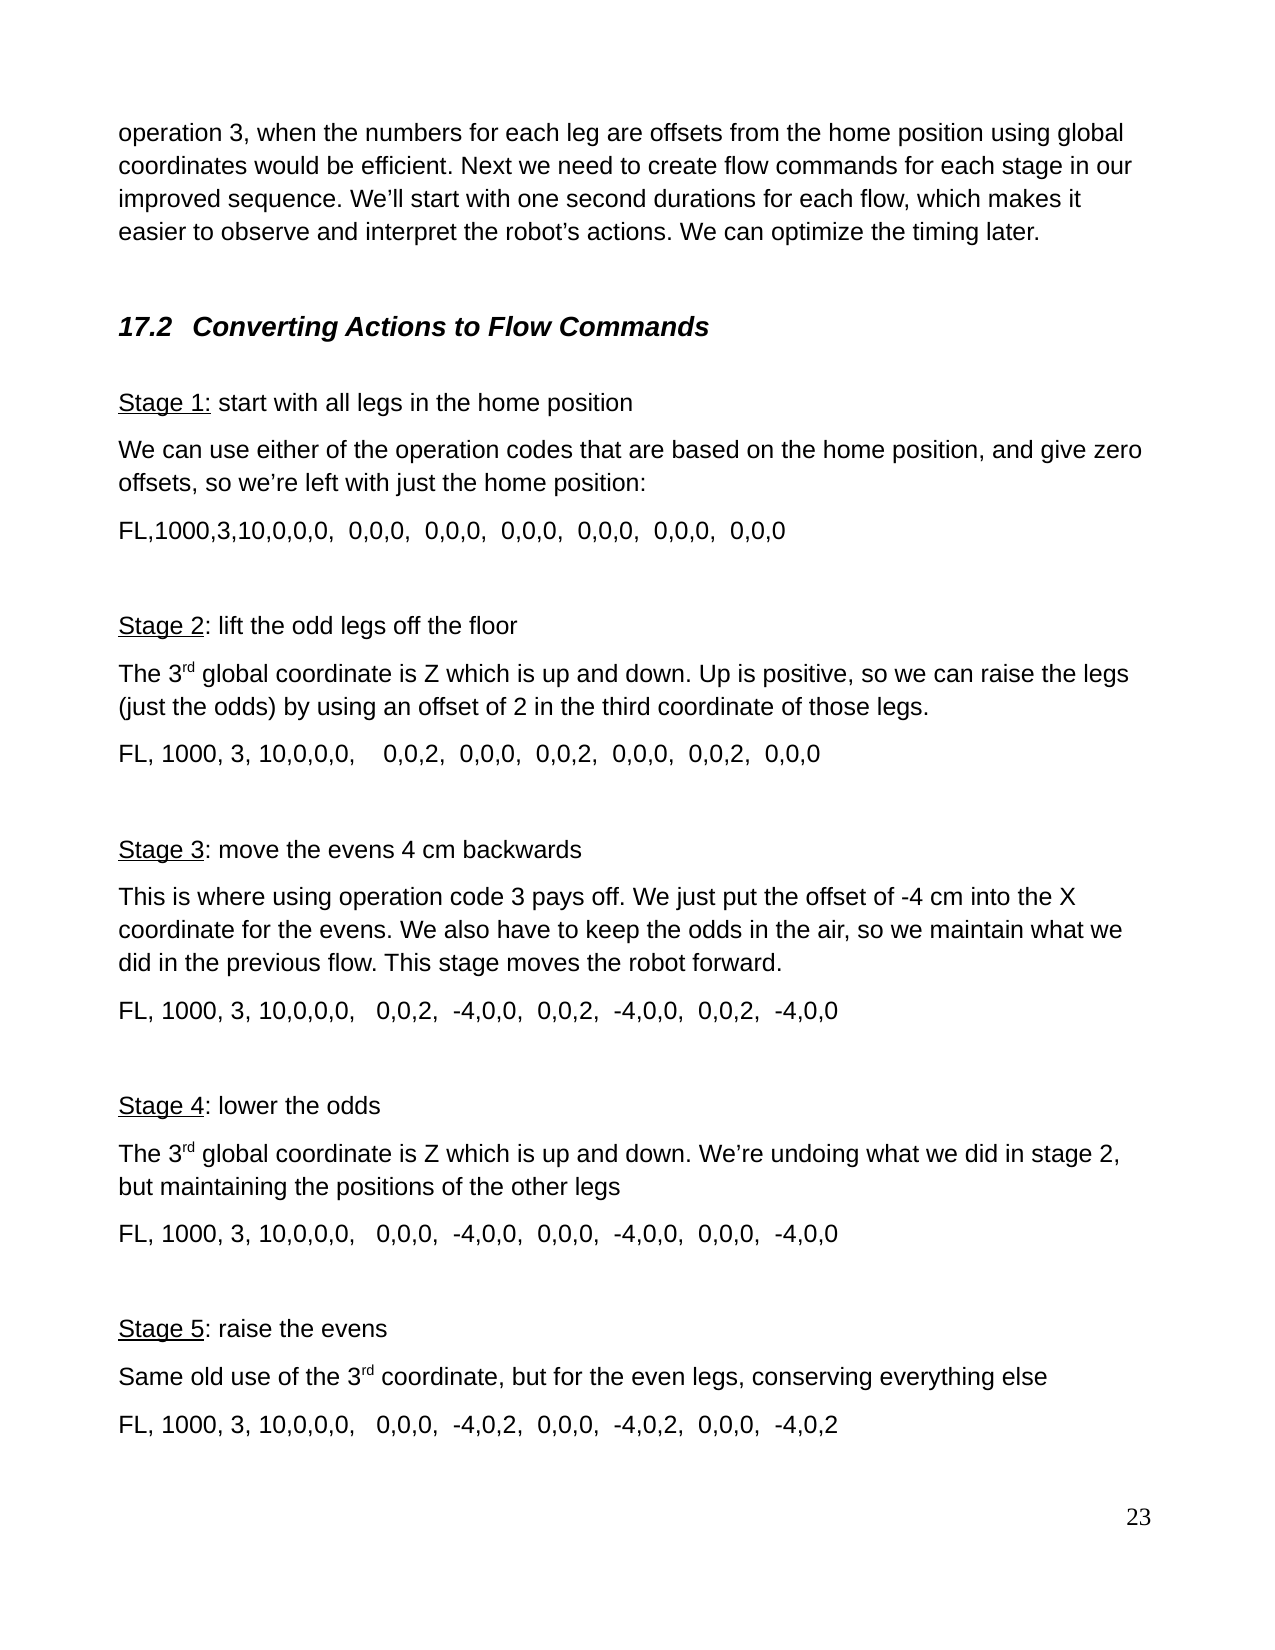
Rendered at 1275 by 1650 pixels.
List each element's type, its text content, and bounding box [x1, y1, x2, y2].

subtitle Converting Actions to Flow Commands [118, 310, 1151, 342]
text FL, 1000, 3, 10,0,0,0, 0,0,2, 0,0,0, 0,0,2, 0,0,0, 0,0,2, 0,0,0 [118, 739, 1151, 768]
text Stage 5: raise the evens [118, 1314, 1151, 1343]
text The 3rd global coordinate is Z which is up and down. Up is positive, so we can raise the legs (just the odds) by using an offset of 2 in the third coordinate of those legs. [118, 659, 1151, 721]
text FL,1000,3,10,0,0,0, 0,0,0, 0,0,0, 0,0,0, 0,0,0, 0,0,0, 0,0,0 [118, 516, 1151, 545]
text operation 3, when the numbers for each leg are offsets from the home position using global coordinates would be efficient. Next we need to create flow commands for each stage in our improved sequence. We’ll start with one second durations for each flow, which makes it easier to observe and interpret the robot’s actions. We can optimize the timing later. [118, 118, 1151, 279]
text Stage 4: lower the odds [118, 1091, 1151, 1120]
text We can use either of the operation codes that are based on the home position, and give zero offsets, so we’re left with just the home position: [118, 435, 1151, 497]
text FL, 1000, 3, 10,0,0,0, 0,0,0, -4,0,0, 0,0,0, -4,0,0, 0,0,0, -4,0,0 [118, 1219, 1151, 1248]
text Stage 3: move the evens 4 cm backwards [118, 834, 1151, 863]
text FL, 1000, 3, 10,0,0,0, 0,0,0, -4,0,2, 0,0,0, -4,0,2, 0,0,0, -4,0,2 [118, 1410, 1151, 1438]
text FL, 1000, 3, 10,0,0,0, 0,0,2, -4,0,0, 0,0,2, -4,0,0, 0,0,2, -4,0,0 [118, 996, 1151, 1024]
text This is where using operation code 3 pays off. We just put the offset of -4 cm into the X coordinate for the evens. We also have to keep the odds in the air, so we maintain what we did in the previous flow. This stage moves the robot forward. [118, 882, 1151, 977]
text Same old use of the 3rd coordinate, but for the even legs, conserving everything else [118, 1362, 1151, 1391]
text Stage 2: lift the odd legs off the floor [118, 611, 1151, 640]
text The 3rd global coordinate is Z which is up and down. We’re undoing what we did in stage 2, but maintaining the positions of the other legs [118, 1139, 1151, 1200]
text Stage 1: start with all legs in the home position [118, 355, 1151, 416]
